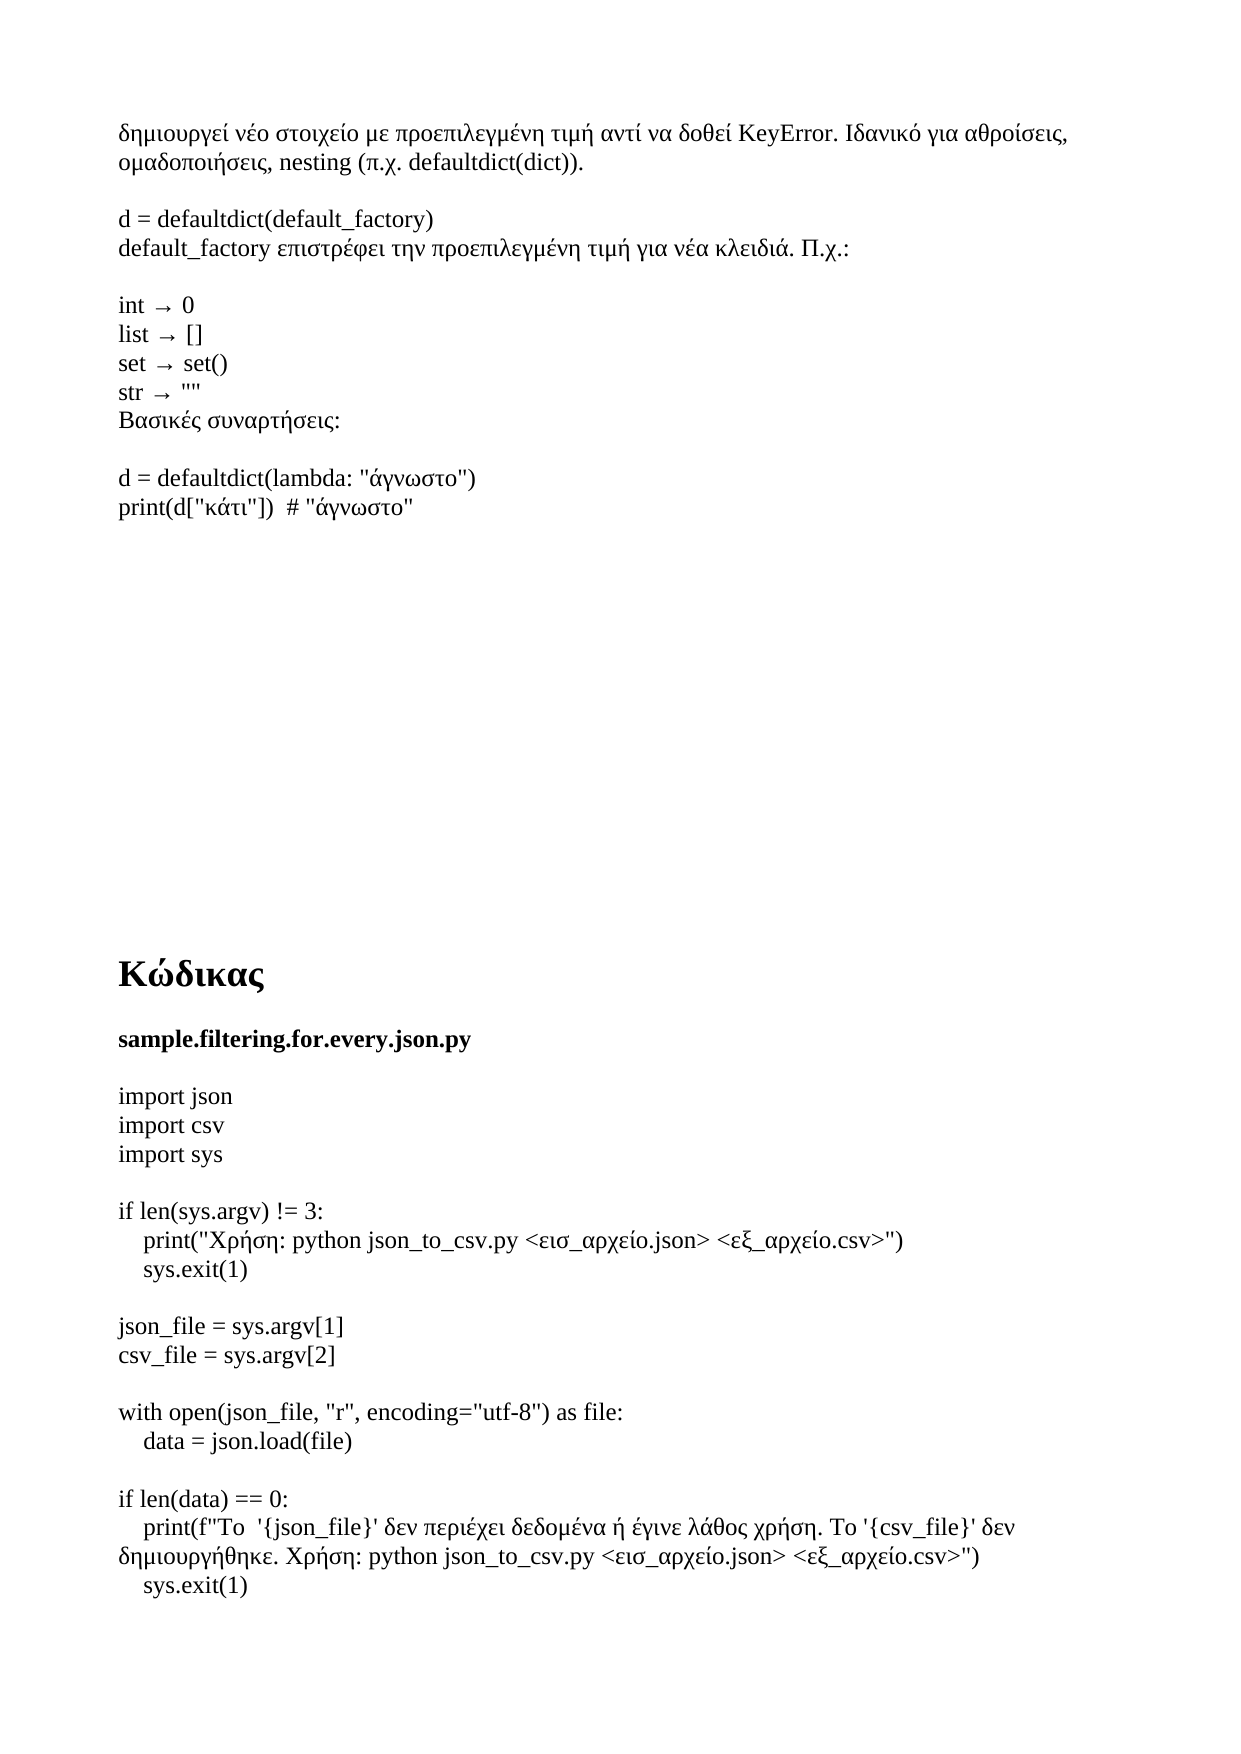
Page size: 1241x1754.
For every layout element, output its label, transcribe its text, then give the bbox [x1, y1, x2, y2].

text data = json.load(file) [118, 1426, 1122, 1455]
text δημιουργεί νέο στοιχείο με προεπιλεγμένη τιμή αντί να δοθεί KeyError. Ιδανικό για αθροίσεις, ομαδοποιήσεις, nesting (π.χ. defaultdict(dict)). [118, 118, 1122, 176]
text import json [118, 1081, 1122, 1110]
text Βασικές συναρτήσεις: [118, 406, 1122, 434]
text if len(sys.argv) != 3: [118, 1196, 1122, 1225]
text list → [] [118, 319, 1122, 348]
text sys.exit(1) [118, 1254, 1122, 1282]
text if len(data) == 0: [118, 1484, 1122, 1512]
text print(d["κάτι"]) # "άγνωστο" [118, 492, 1122, 521]
text sys.exit(1) [118, 1570, 1122, 1599]
text Κώδικας [118, 952, 1122, 995]
text d = defaultdict(default_factory) [118, 204, 1122, 233]
text print(f"Το '{json_file}' δεν περιέχει δεδομένα ή έγινε λάθος χρήση. Το '{csv_file}' δεν δημιουργήθηκε. Χρήση: python json_to_csv.py <εισ_αρχείο.json> <εξ_αρχείο.csv>") [118, 1512, 1122, 1570]
text csv_file = sys.argv[2] [118, 1340, 1122, 1369]
text set → set() [118, 348, 1122, 377]
text int → 0 [118, 291, 1122, 319]
text json_file = sys.argv[1] [118, 1311, 1122, 1340]
text import sys [118, 1139, 1122, 1167]
text default_factory επιστρέφει την προεπιλεγμένη τιμή για νέα κλειδιά. Π.χ.: [118, 233, 1122, 262]
text import csv [118, 1110, 1122, 1139]
text print("Χρήση: python json_to_csv.py <εισ_αρχείο.json> <εξ_αρχείο.csv>") [118, 1225, 1122, 1254]
text str → "" [118, 377, 1122, 406]
text with open(json_file, "r", encoding="utf-8") as file: [118, 1397, 1122, 1426]
text d = defaultdict(lambda: "άγνωστο") [118, 463, 1122, 492]
text sample.filtering.for.every.json.py [118, 1024, 1122, 1052]
